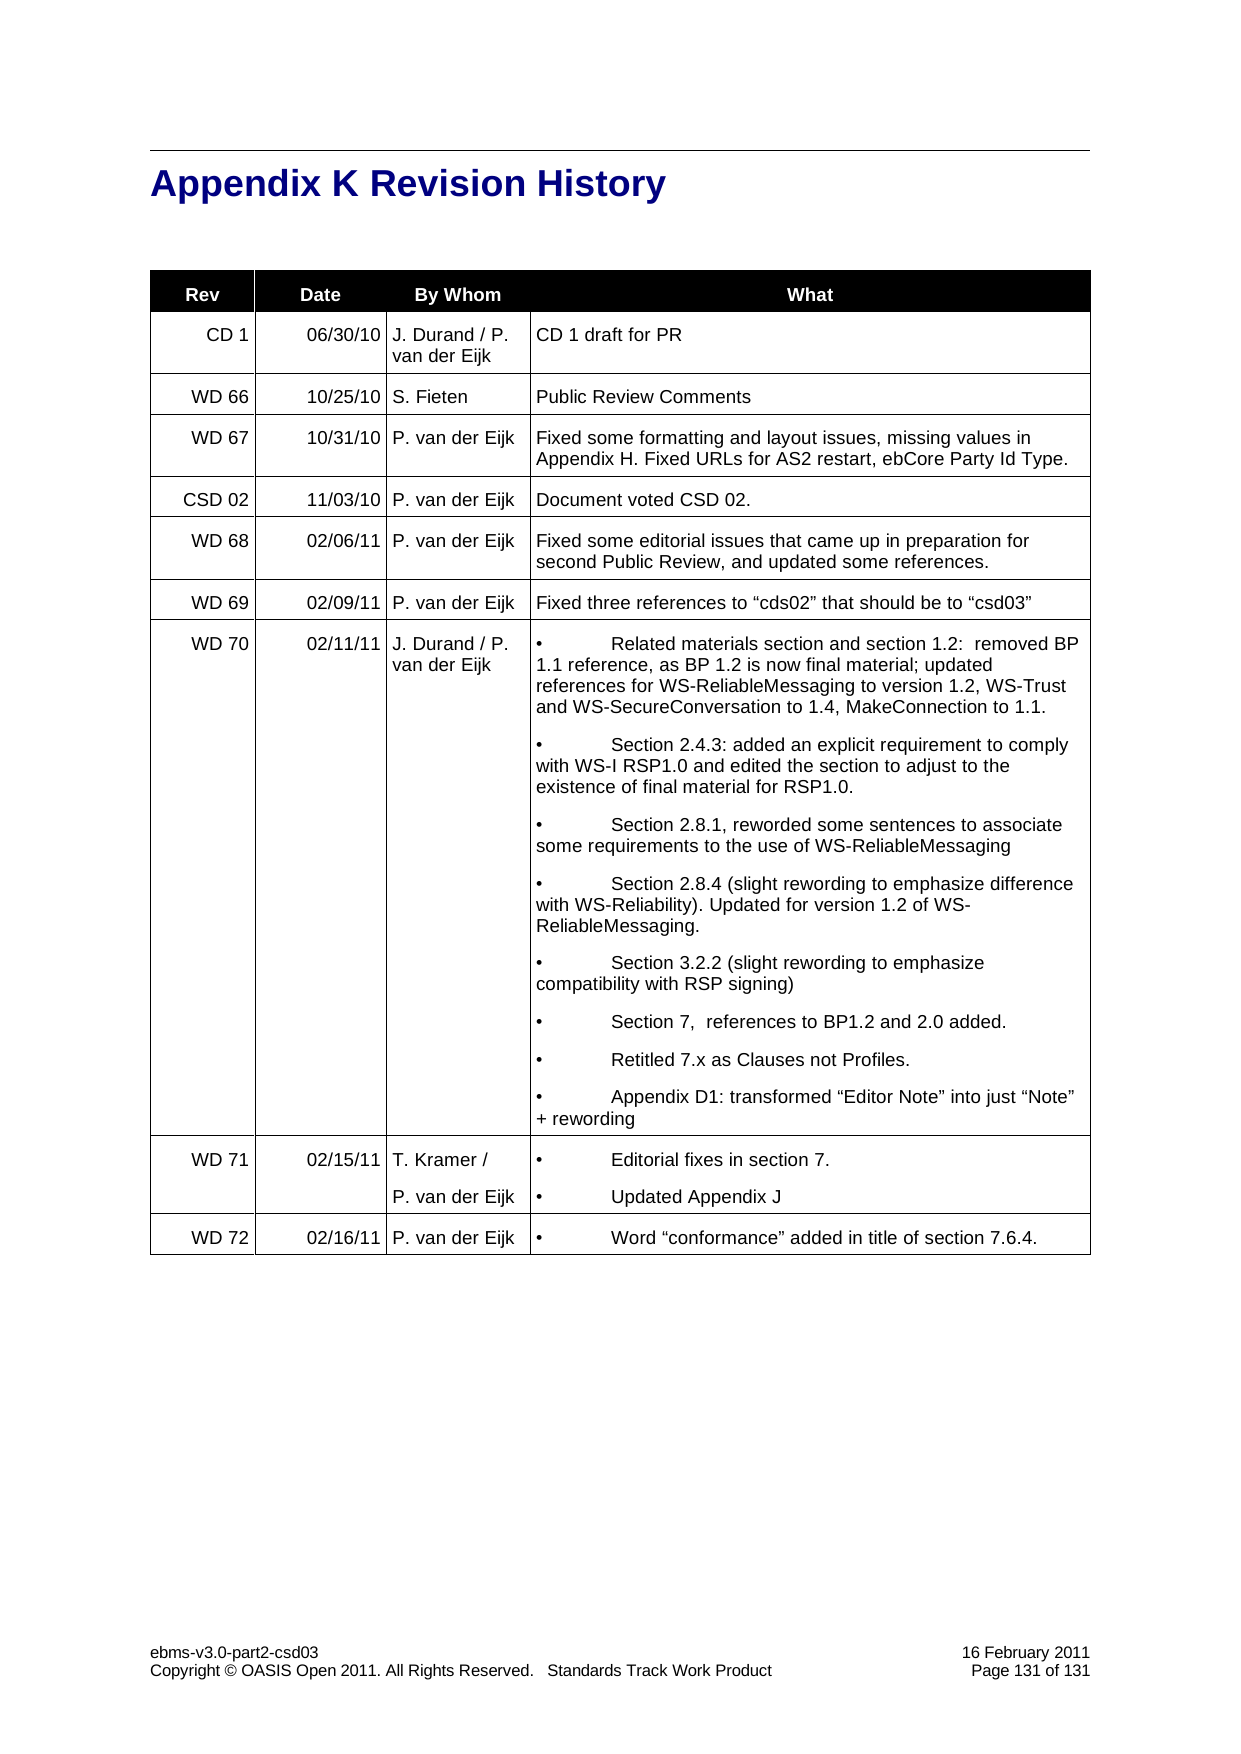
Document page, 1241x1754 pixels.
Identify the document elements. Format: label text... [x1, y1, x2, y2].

table_cell 10/25/10 [256, 374, 386, 414]
table_cell Editorial fixes in section 7. Updated Appendix J [531, 1136, 1090, 1213]
table_cell J. Durand / P. van der Eijk [387, 312, 530, 373]
table_cell 02/15/11 [256, 1136, 386, 1213]
table_cell S. Fieten [387, 374, 530, 414]
table_cell Fixed some formatting and layout issues, missing values in Appendix H. Fixed URLs for AS2 restart, ebCore Party Id Type. [531, 415, 1090, 476]
table_cell P. van der Eijk [387, 415, 530, 476]
table_header What [531, 271, 1090, 311]
table_cell WD 66 [151, 374, 254, 414]
table_header Date [256, 271, 386, 311]
table_cell Public Review Comments [531, 374, 1090, 414]
table_cell 11/03/10 [256, 477, 386, 516]
table_header Rev [151, 271, 254, 311]
table_cell 02/09/11 [256, 580, 386, 619]
table_cell P. van der Eijk [387, 580, 530, 619]
table_cell CD 1 draft for PR [531, 312, 1090, 373]
table_cell CSD 02 [151, 477, 254, 516]
table_cell WD 72 [151, 1214, 254, 1254]
table_cell 10/31/10 [256, 415, 386, 476]
table_cell WD 71 [151, 1136, 254, 1213]
table_cell Word “conformance” added in title of section 7.6.4. [531, 1214, 1090, 1254]
table_cell P. van der Eijk [387, 477, 530, 516]
table_cell 06/30/10 [256, 312, 386, 373]
table_cell T. Kramer / P. van der Eijk [387, 1136, 530, 1213]
subtitle Revision History [150, 151, 1090, 204]
table_cell WD 67 [151, 415, 254, 476]
table_cell Related materials section and section 1.2: removed BP 1.1 reference, as BP 1.2 is now final material; updated references for WS-ReliableMessaging to version 1.2, WS-Trust and WS-SecureConversation to 1.4, MakeConnection to 1.1. Section 2.4.3: added an explicit requirement to comply with WS-I RSP1.0 and edited the section to adjust to the existence of final material for RSP1.0. Section 2.8.1, reworded some sentences to associate some requirements to the use of WS-ReliableMessaging Section 2.8.4 (slight rewording to emphasize difference with WS-Reliability). Updated for version 1.2 of WS-ReliableMessaging. Section 3.2.2 (slight rewording to emphasize compatibility with RSP signing) Section 7, references to BP1.2 and 2.0 added. Retitled 7.x as Clauses not Profiles. Appendix D1: transformed “Editor Note” into just “Note” + rewording [531, 620, 1090, 1135]
table_cell J. Durand / P. van der Eijk [387, 620, 530, 1135]
table_cell Fixed some editorial issues that came up in preparation for second Public Review, and updated some references. [531, 517, 1090, 579]
table_cell Fixed three references to “cds02” that should be to “csd03” [531, 580, 1090, 619]
table_cell P. van der Eijk [387, 517, 530, 579]
table_header By Whom [387, 271, 530, 311]
table_cell P. van der Eijk [387, 1214, 530, 1254]
table_cell 02/11/11 [256, 620, 386, 1135]
table_cell 02/16/11 [256, 1214, 386, 1254]
table_cell WD 69 [151, 580, 254, 619]
table_cell WD 68 [151, 517, 254, 579]
table_cell CD 1 [151, 312, 254, 373]
table_cell WD 70 [151, 620, 254, 1135]
table_cell 02/06/11 [256, 517, 386, 579]
table_cell Document voted CSD 02. [531, 477, 1090, 516]
